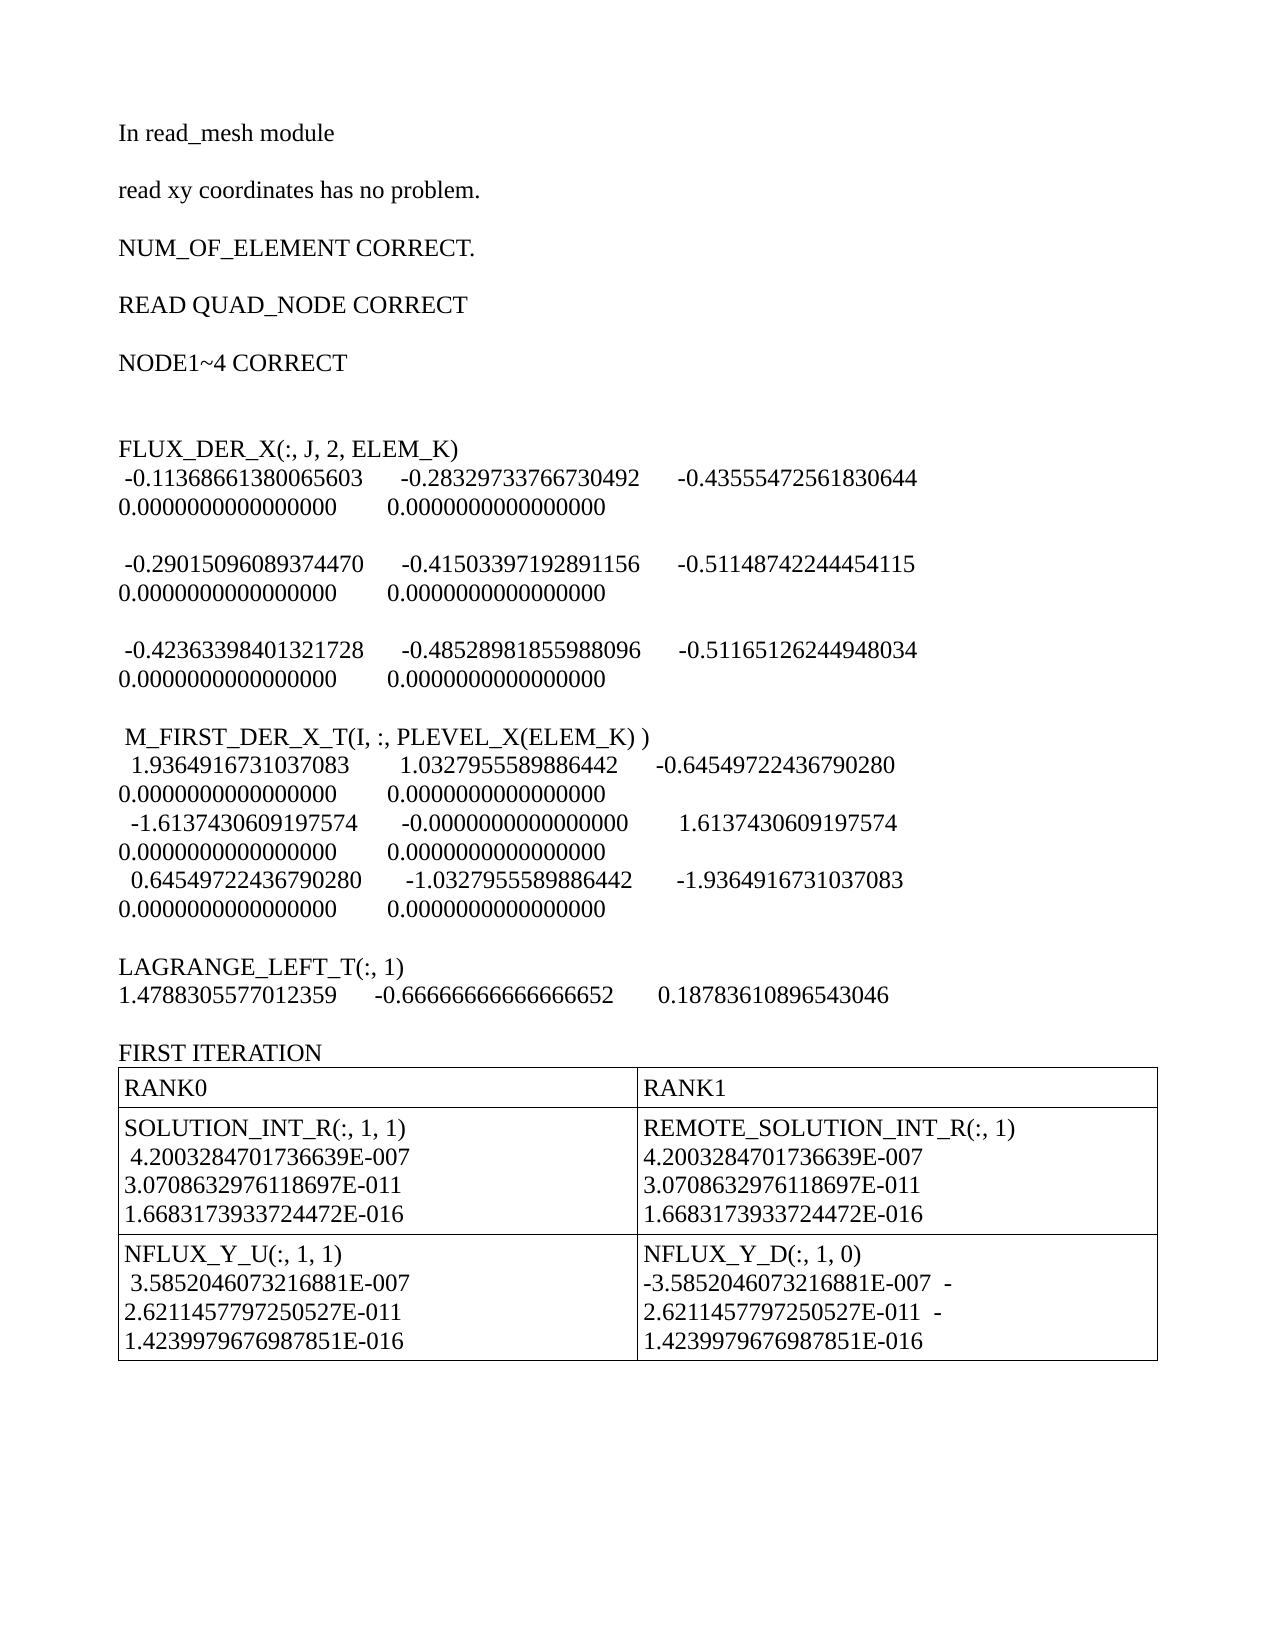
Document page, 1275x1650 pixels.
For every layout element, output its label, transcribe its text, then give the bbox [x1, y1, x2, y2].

text read xy coordinates has no problem. [118, 176, 1157, 204]
text -0.11368661380065603 -0.28329733766730492 -0.43555472561830644 0.0000000000000000 0.0000000000000000 [118, 463, 1157, 521]
text -0.29015096089374470 -0.41503397192891156 -0.51148742244454115 0.0000000000000000 0.0000000000000000 [118, 549, 1157, 607]
text FLUX_DER_X(:, J, 2, ELEM_K) [118, 434, 1157, 463]
text 1.4788305577012359 -0.66666666666666652 0.18783610896543046 [118, 981, 1157, 1009]
text -0.42363398401321728 -0.48528981855988096 -0.51165126244948034 0.0000000000000000 0.0000000000000000 [118, 636, 1157, 693]
text M_FIRST_DER_X_T(I, :, PLEVEL_X(ELEM_K) ) [118, 722, 1157, 751]
text FIRST ITERATION [118, 1038, 1157, 1067]
text READ QUAD_NODE CORRECT [118, 291, 1157, 319]
table_cell NFLUX_Y_D(:, 1, 0) -3.5852046073216881E-007 -2.6211457797250527E-011 -1.4239979676987851E-016 [638, 1235, 1157, 1360]
table_header RANK0 [119, 1068, 637, 1107]
table_cell NFLUX_Y_U(:, 1, 1) 3.5852046073216881E-007 2.6211457797250527E-011 1.4239979676987851E-016 [119, 1235, 637, 1360]
text -1.6137430609197574 -0.0000000000000000 1.6137430609197574 0.0000000000000000 0.0000000000000000 [118, 808, 1157, 866]
text NUM_OF_ELEMENT CORRECT. [118, 233, 1157, 262]
table_cell REMOTE_SOLUTION_INT_R(:, 1) 4.2003284701736639E-007 3.0708632976118697E-011 1.6683173933724472E-016 [638, 1108, 1157, 1234]
text NODE1~4 CORRECT [118, 348, 1157, 377]
text LAGRANGE_LEFT_T(:, 1) [118, 952, 1157, 981]
table_header RANK1 [638, 1068, 1157, 1107]
text In read_mesh module [118, 118, 1157, 147]
text 1.9364916731037083 1.0327955589886442 -0.64549722436790280 0.0000000000000000 0.0000000000000000 [118, 751, 1157, 808]
text 0.64549722436790280 -1.0327955589886442 -1.9364916731037083 0.0000000000000000 0.0000000000000000 [118, 866, 1157, 923]
table_cell SOLUTION_INT_R(:, 1, 1) 4.2003284701736639E-007 3.0708632976118697E-011 1.6683173933724472E-016 [119, 1108, 637, 1234]
